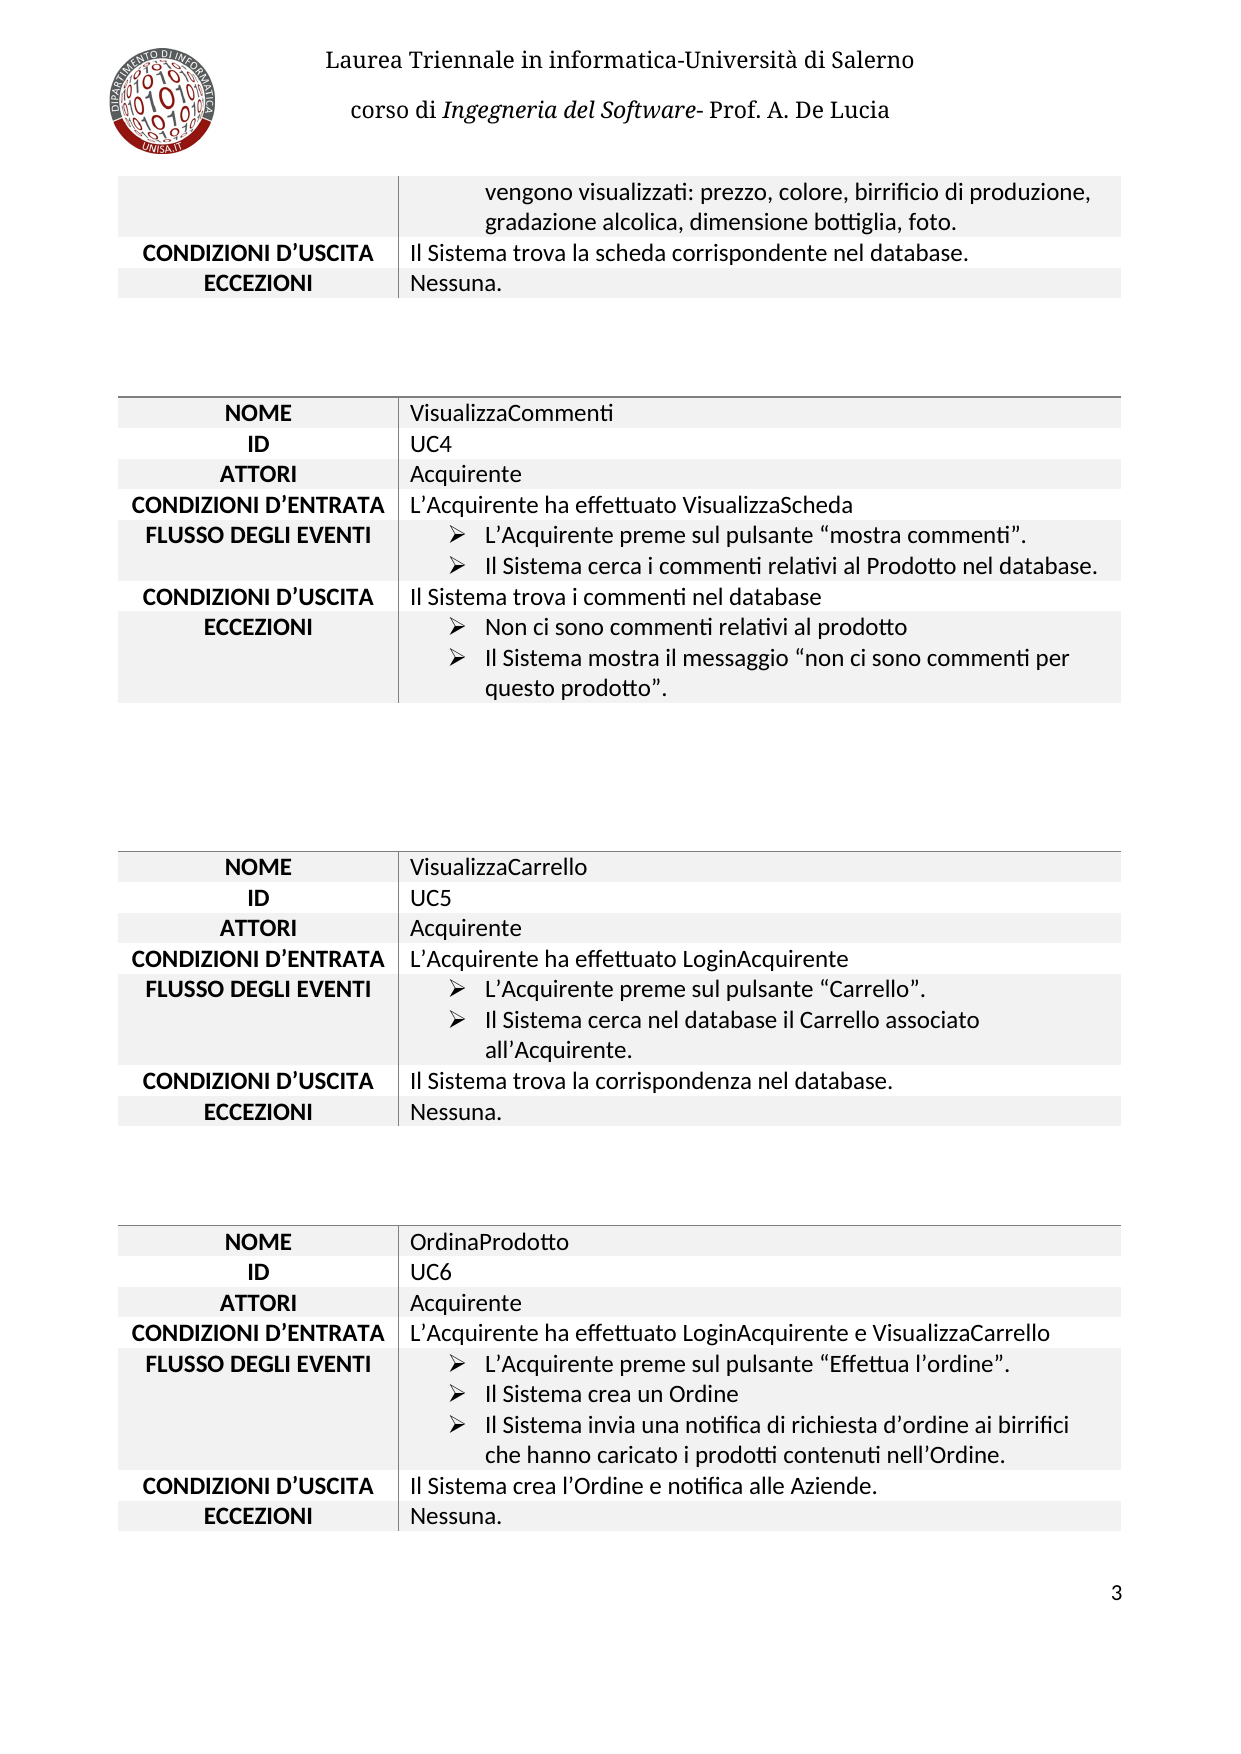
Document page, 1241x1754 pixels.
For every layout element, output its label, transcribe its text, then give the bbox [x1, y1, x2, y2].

table_cell Attori [118, 1287, 398, 1317]
table_header VisualizzaCarrello [399, 852, 1121, 882]
table_header NOME [118, 1226, 398, 1256]
table_cell Nessuna. [399, 1501, 1121, 1531]
table_cell ID [118, 882, 398, 913]
table_cell Il Sistema crea l’Ordine e notifica alle Aziende. [399, 1470, 1121, 1501]
table_cell ID [118, 428, 398, 458]
table_cell condizioni d’uscita [118, 1065, 398, 1096]
table_cell UC6 [399, 1256, 1121, 1287]
table_header OrdinaProdotto [399, 1226, 1121, 1256]
table_cell ECCEZIONI [118, 611, 398, 703]
table_cell flusso degli eventi [118, 974, 398, 1065]
table_cell Acquirente [399, 459, 1121, 489]
table_cell Condizioni d’entrata [118, 489, 398, 519]
table_cell condizioni d’uscita [118, 1470, 398, 1501]
table_header VisualizzaCommenti [399, 398, 1121, 428]
table_cell L’Acquirente preme sul pulsante “Effettua l’ordine”. Il Sistema crea un Ordine Il Sistema invia una notifica di richiesta d’ordine ai birrifici che hanno caricato i prodotti contenuti nell’Ordine. [399, 1348, 1121, 1470]
table_cell Nessuna. [399, 268, 1121, 298]
table_cell condizioni d’uscita [118, 237, 398, 267]
table_cell UC4 [399, 428, 1121, 458]
table_cell ECCEZIONI [118, 1501, 398, 1531]
table_cell condizioni d’uscita [118, 581, 398, 611]
table_header NOME [118, 852, 398, 882]
table_cell Il Sistema trova la corrispondenza nel database. [399, 1065, 1121, 1096]
table_cell L’Acquirente ha effettuato LoginAcquirente e VisualizzaCarrello [399, 1318, 1121, 1348]
table_cell Non ci sono commenti relativi al prodotto Il Sistema mostra il messaggio “non ci sono commenti per questo prodotto”. [399, 611, 1121, 703]
table_cell L’Acquirente preme sul pulsante “mostra commenti”. Il Sistema cerca i commenti relativi al Prodotto nel database. [399, 520, 1121, 581]
table_cell Il Sistema trova i commenti nel database [399, 581, 1121, 611]
table_cell flusso degli eventi [118, 520, 398, 581]
table_cell ID [118, 1256, 398, 1287]
table_cell L’Acquirente ha effettuato LoginAcquirente [399, 943, 1121, 974]
table_cell Acquirente [399, 1287, 1121, 1317]
table_cell Attori [118, 459, 398, 489]
table_cell Il Sistema trova la scheda corrispondente nel database. [399, 237, 1121, 267]
table_cell vengono visualizzati: prezzo, colore, birrificio di produzione, gradazione alcolica, dimensione bottiglia, foto. [399, 176, 1121, 237]
table_cell ECCEZIONI [118, 268, 398, 298]
table_cell [118, 176, 398, 237]
table_cell Attori [118, 913, 398, 943]
table_cell Condizioni d’entrata [118, 1318, 398, 1348]
table_cell Acquirente [399, 913, 1121, 943]
table_cell UC5 [399, 882, 1121, 913]
table_cell ECCEZIONI [118, 1096, 398, 1126]
table_cell L’Acquirente preme sul pulsante “Carrello”. Il Sistema cerca nel database il Carrello associato all’Acquirente. [399, 974, 1121, 1065]
table_cell flusso degli eventi [118, 1348, 398, 1470]
table_cell Nessuna. [399, 1096, 1121, 1126]
table_header NOME [118, 398, 398, 428]
table_cell L’Acquirente ha effettuato VisualizzaScheda [399, 489, 1121, 519]
table_cell Condizioni d’entrata [118, 943, 398, 974]
